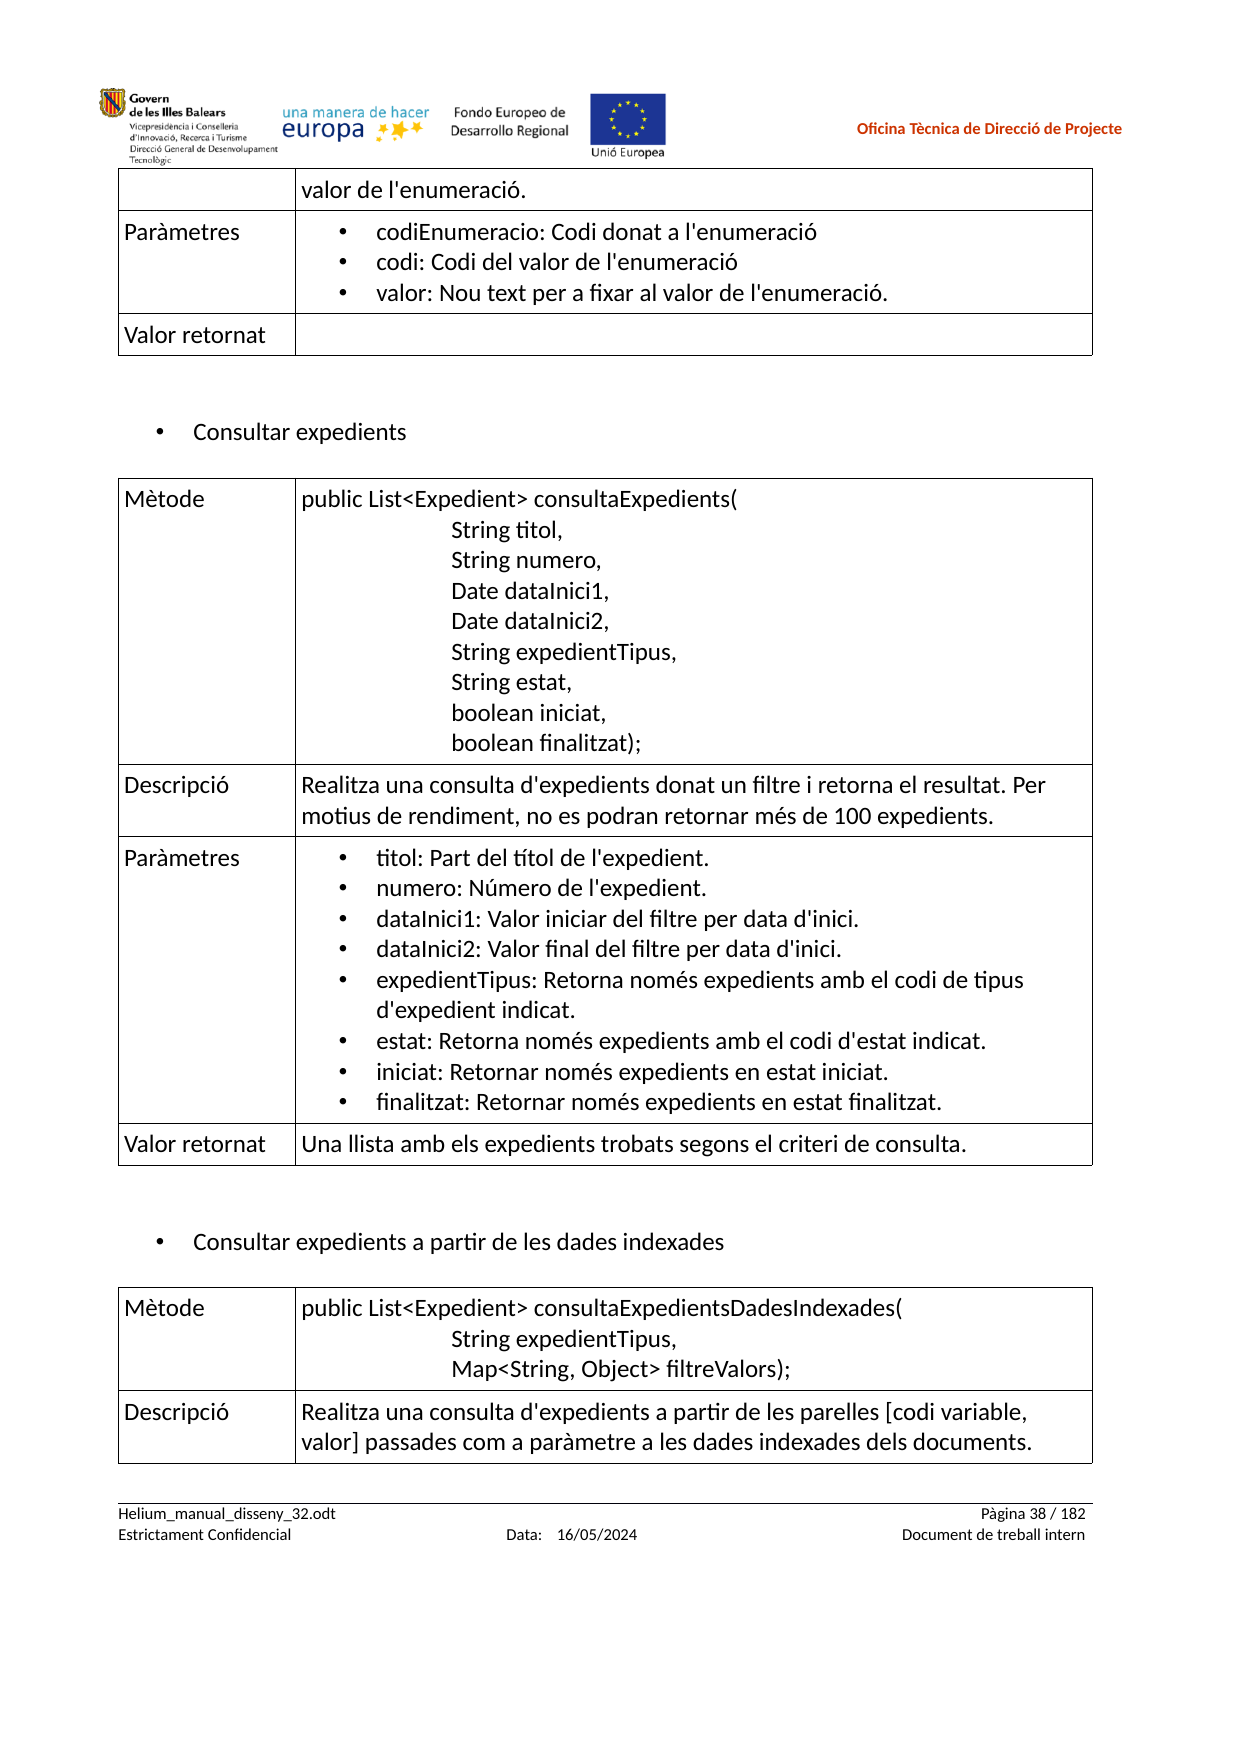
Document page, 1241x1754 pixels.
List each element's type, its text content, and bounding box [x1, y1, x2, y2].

table_cell Realitza una consulta d'expedients a partir de les parelles [codi variable, valor] passades com a paràmetre a les dades indexades dels documents. [296, 1391, 1092, 1462]
table_cell codiEnumeracio: Codi donat a l'enumeració codi: Codi del valor de l'enumeració valor: Nou text per a fixar al valor de l'enumeració. [296, 211, 1092, 313]
table_cell Valor retornat [119, 314, 295, 355]
table_cell [119, 169, 295, 210]
table_cell Descripció [119, 765, 295, 836]
table_header public List<Expedient> consultaExpedientsDadesIndexades( String expedientTipus, Map<String, Object> filtreValors); [296, 1288, 1092, 1390]
table_header Mètode [119, 479, 295, 764]
table_cell titol: Part del títol de l'expedient. numero: Número de l'expedient. dataInici1: Valor iniciar del filtre per data d'inici. dataInici2: Valor final del filtre per data d'inici. expedientTipus: Retorna només expedients amb el codi de tipus d'expedient indicat. estat: Retorna només expedients amb el codi d'estat indicat. iniciat: Retornar només expedients en estat iniciat. finalitzat: Retornar només expedients en estat finalitzat. [296, 837, 1092, 1122]
table_cell valor de l'enumeració. [296, 169, 1092, 210]
list Consultar expedients [156, 416, 1122, 447]
table_cell Descripció [119, 1391, 295, 1462]
table_cell Paràmetres [119, 211, 295, 313]
table_cell Valor retornat [119, 1124, 295, 1164]
table_cell Realitza una consulta d'expedients donat un filtre i retorna el resultat. Per motius de rendiment, no es podran retornar més de 100 expedients. [296, 765, 1092, 836]
table_cell Una llista amb els expedients trobats segons el criteri de consulta. [296, 1124, 1092, 1164]
picture [99, 87, 668, 166]
table_header public List<Expedient> consultaExpedients( String titol, String numero, Date dataInici1, Date dataInici2, String expedientTipus, String estat, boolean iniciat, boolean finalitzat); [296, 479, 1092, 764]
table_cell Paràmetres [119, 837, 295, 1122]
table_cell [296, 314, 1092, 355]
table_header Mètode [119, 1288, 295, 1390]
list Consultar expedients a partir de les dades indexades [156, 1226, 1122, 1256]
